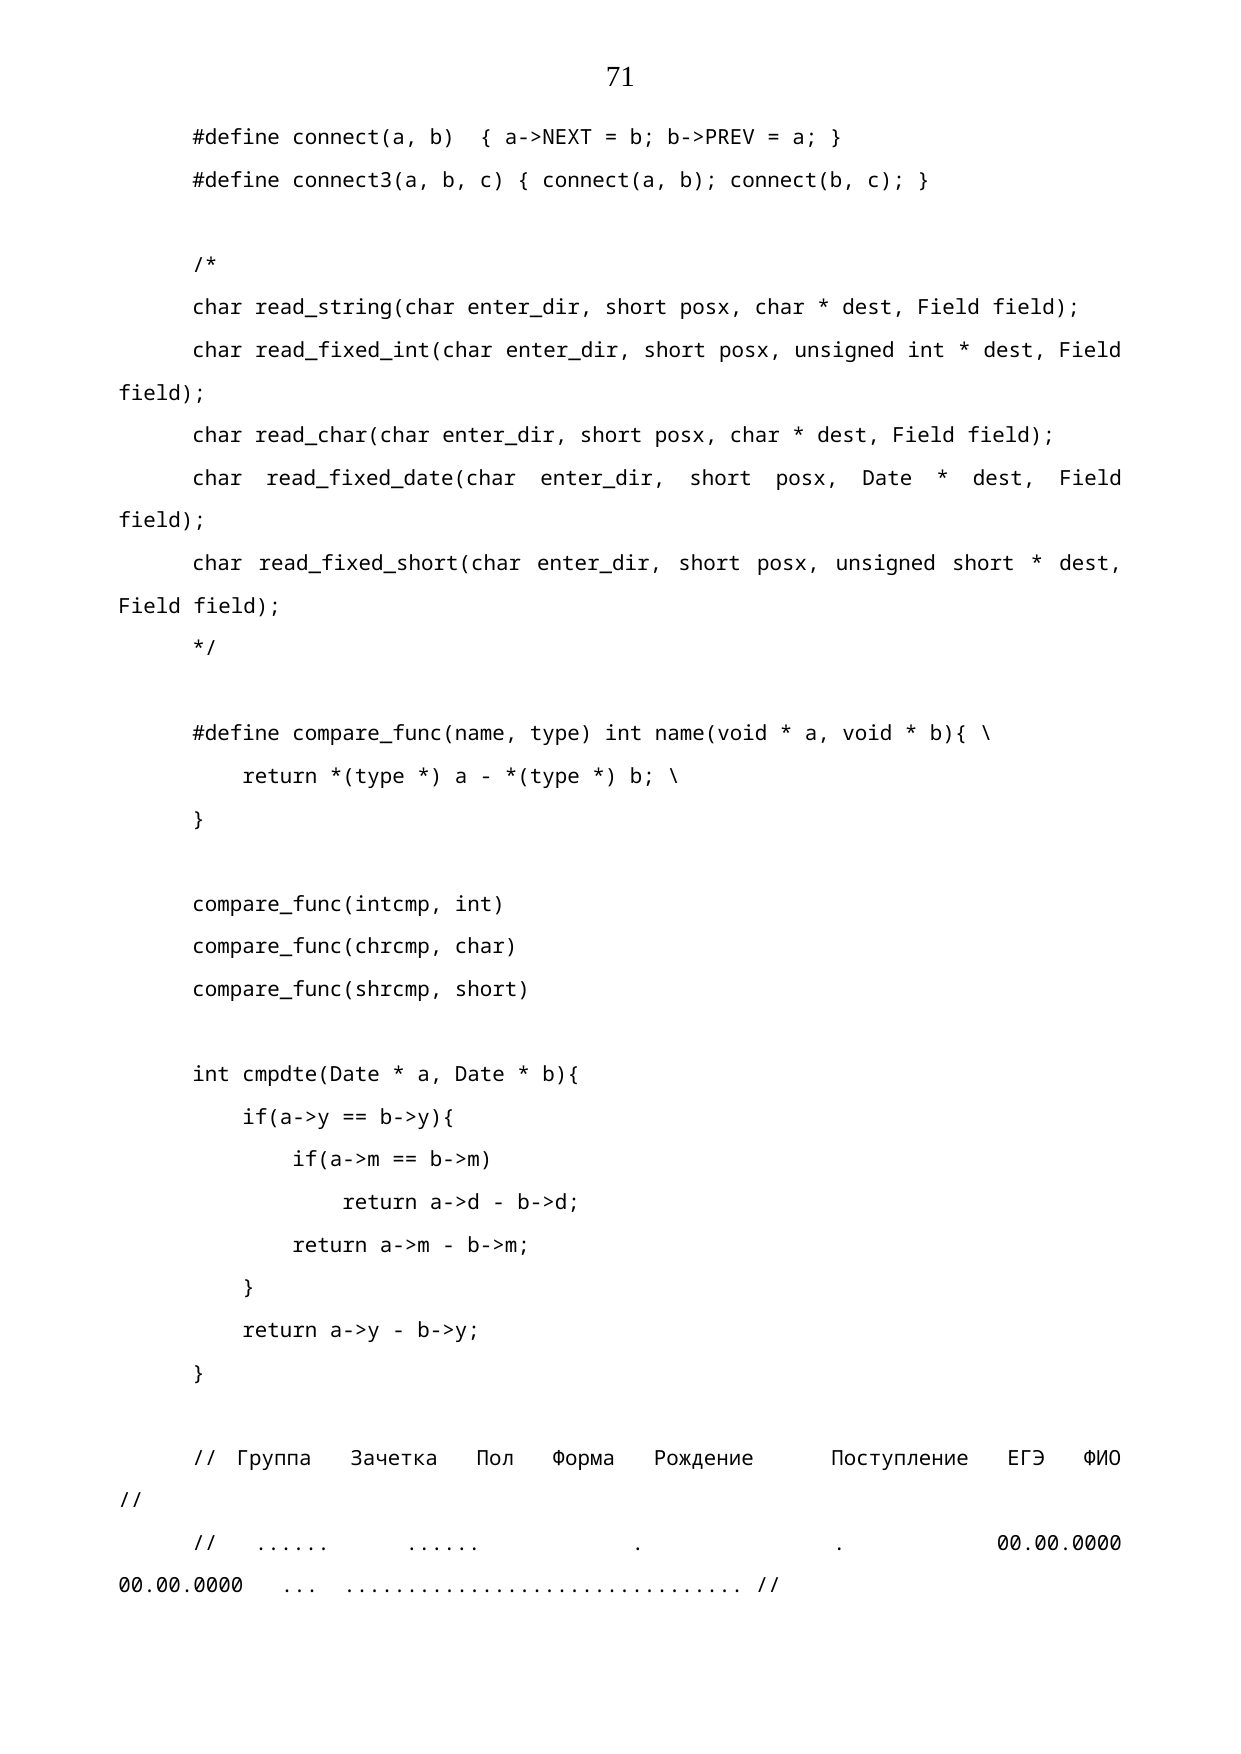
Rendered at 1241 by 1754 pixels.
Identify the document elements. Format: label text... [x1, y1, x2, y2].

text char read_fixed_int(char enter_dir, short posx, unsigned int * dest, Field field); [118, 335, 1122, 406]
text #define connect(a, b) { a->NEXT = b; b->PREV = a; } [118, 122, 1122, 151]
text compare_func(chrcmp, char) [118, 932, 1122, 960]
text #define compare_func(name, type) int name(void * a, void * b){ \ [118, 718, 1122, 747]
text if(a->y == b->y){ [118, 1102, 1122, 1130]
text return a->m - b->m; [118, 1230, 1122, 1258]
text char read_string(char enter_dir, short posx, char * dest, Field field); [118, 292, 1122, 321]
text // ...... ...... . . 00.00.0000 00.00.0000 ... ................................ // [118, 1528, 1122, 1599]
text char read_fixed_short(char enter_dir, short posx, unsigned short * dest, Field field); [118, 548, 1122, 619]
text // Группа Зачетка Пол Форма Рождение Поступление ЕГЭ ФИО // [118, 1443, 1122, 1514]
text return a->y - b->y; [118, 1315, 1122, 1343]
text return a->d - b->d; [118, 1187, 1122, 1216]
text int cmpdte(Date * a, Date * b){ [118, 1059, 1122, 1088]
text compare_func(intcmp, int) [118, 889, 1122, 917]
text char read_fixed_date(char enter_dir, short posx, Date * dest, Field field); [118, 463, 1122, 534]
text } [118, 1358, 1122, 1386]
text if(a->m == b->m) [118, 1144, 1122, 1173]
text #define connect3(a, b, c) { connect(a, b); connect(b, c); } [118, 165, 1122, 193]
text compare_func(shrcmp, short) [118, 974, 1122, 1003]
text */ [118, 633, 1122, 662]
text return *(type *) a - *(type *) b; \ [118, 761, 1122, 789]
text /* [118, 250, 1122, 278]
text char read_char(char enter_dir, short posx, char * dest, Field field); [118, 420, 1122, 449]
text } [118, 1272, 1122, 1301]
text } [118, 804, 1122, 832]
